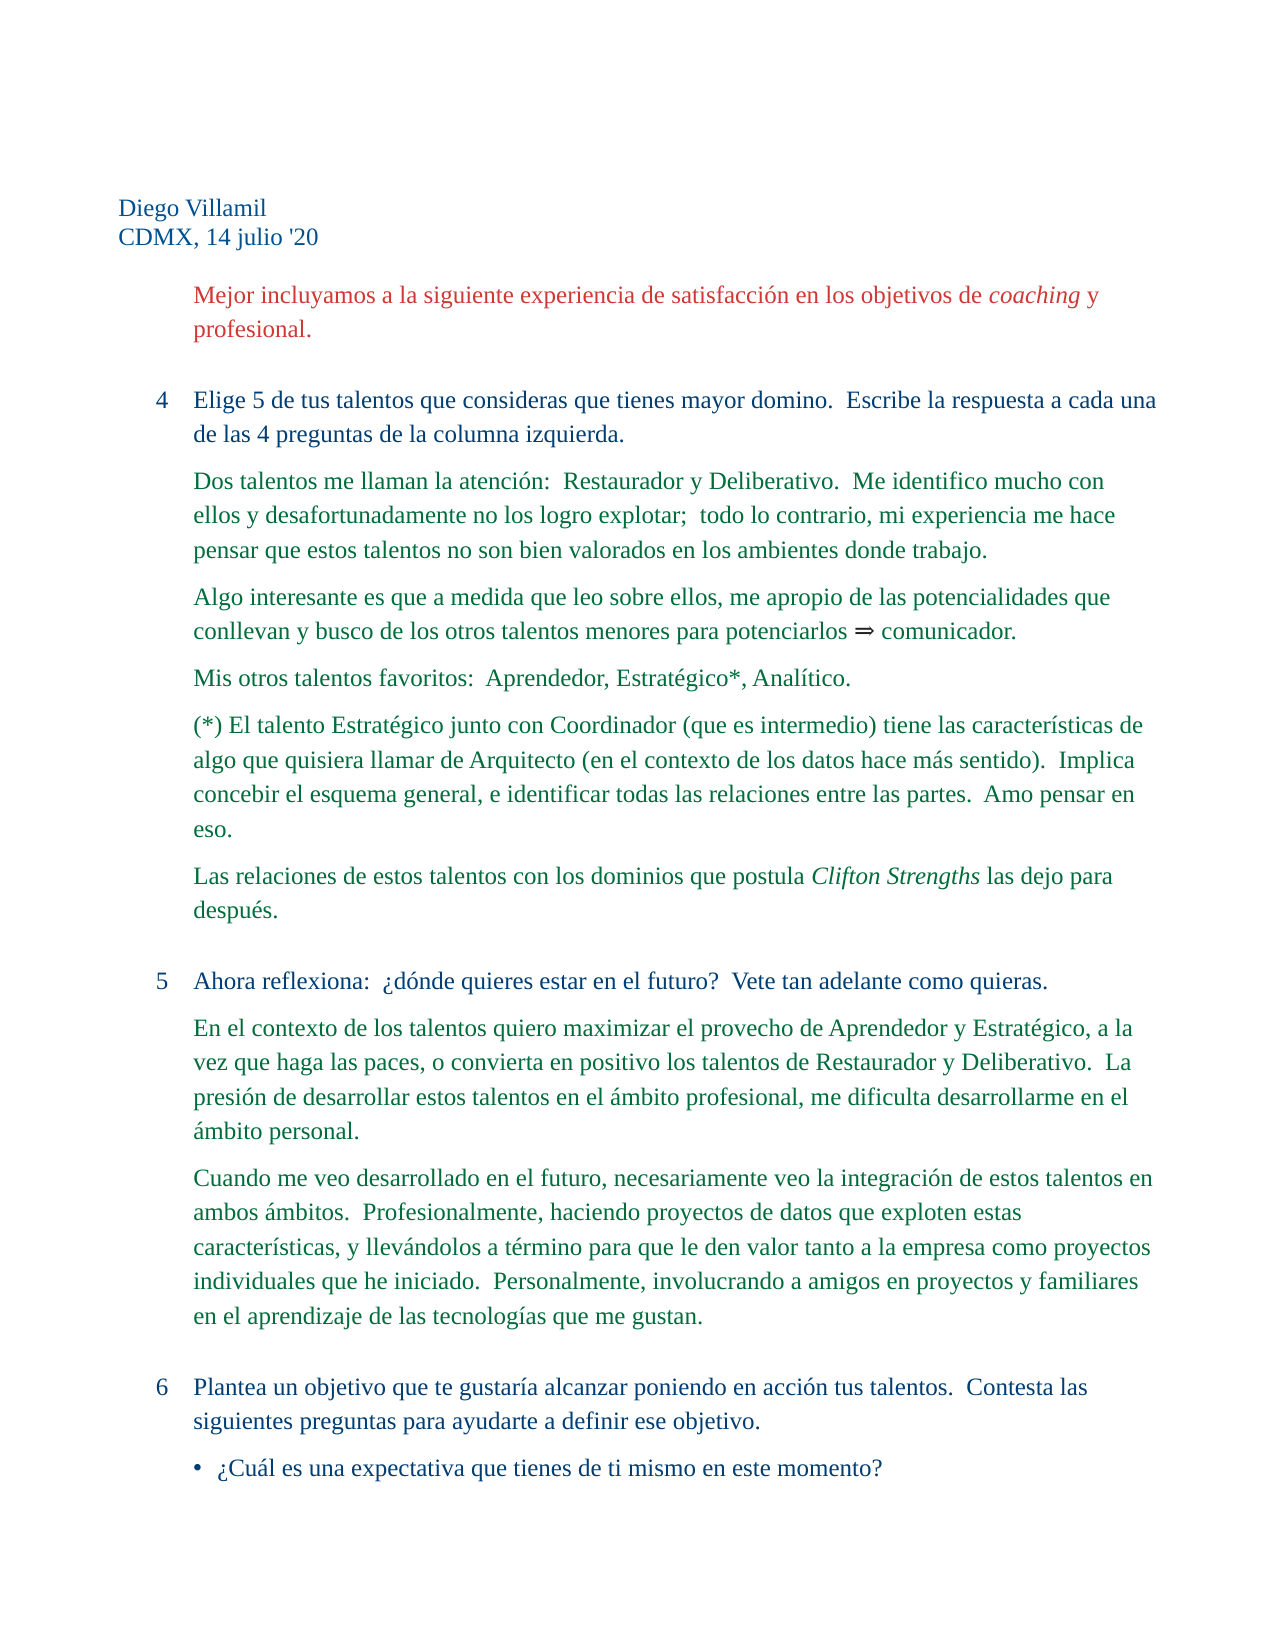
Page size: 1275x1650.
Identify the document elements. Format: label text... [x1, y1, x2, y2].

text Mis otros talentos favoritos: Aprendedor, Estratégico*, Analítico. [193, 663, 1157, 692]
text Mejor incluyamos a la siguiente experiencia de satisfacción en los objetivos de coaching y profesional. [193, 280, 1157, 343]
text (*) El talento Estratégico junto con Coordinador (que es intermedio) tiene las características de algo que quisiera llamar de Arquitecto (en el contexto de los datos hace más sentido). Implica concebir el esquema general, e identificar todas las relaciones entre las partes. Amo pensar en eso. [193, 710, 1157, 842]
text Dos talentos me llaman la atención: Restaurador y Deliberativo. Me identifico mucho con ellos y desafortunadamente no los logro explotar; todo lo contrario, mi experiencia me hace pensar que estos talentos no son bien valorados en los ambientes donde trabajo. [193, 466, 1157, 564]
list ¿Cuál es una expectativa que tienes de ti mismo en este momento? [193, 1453, 1157, 1482]
list Elige 5 de tus talentos que consideras que tienes mayor domino. Escribe la respuesta a cada una de las 4 preguntas de la columna izquierda. [156, 385, 1157, 448]
text Las relaciones de estos talentos con los dominios que postula Clifton Strengths las dejo para después. [193, 861, 1157, 924]
text En el contexto de los talentos quiero maximizar el provecho de Aprendedor y Estratégico, a la vez que haga las paces, o convierta en positivo los talentos de Restaurador y Deliberativo. La presión de desarrollar estos talentos en el ámbito profesional, me dificulta desarrollarme en el ámbito personal. [193, 1013, 1157, 1145]
text Cuando me veo desarrollado en el futuro, necesariamente veo la integración de estos talentos en ambos ámbitos. Profesionalmente, haciendo proyectos de datos que exploten estas características, y llevándolos a término para que le den valor tanto a la empresa como proyectos individuales que he iniciado. Personalmente, involucrando a amigos en proyectos y familiares en el aprendizaje de las tecnologías que me gustan. [193, 1163, 1157, 1330]
list Ahora reflexiona: ¿dónde quieres estar en el futuro? Vete tan adelante como quieras. [156, 966, 1157, 995]
list Plantea un objetivo que te gustaría alcanzar poniendo en acción tus talentos. Contesta las siguientes preguntas para ayudarte a definir ese objetivo. [156, 1372, 1157, 1435]
text Algo interesante es que a medida que leo sobre ellos, me apropio de las potencialidades que conllevan y busco de los otros talentos menores para potenciarlos ⇒ comunicador. [193, 582, 1157, 645]
